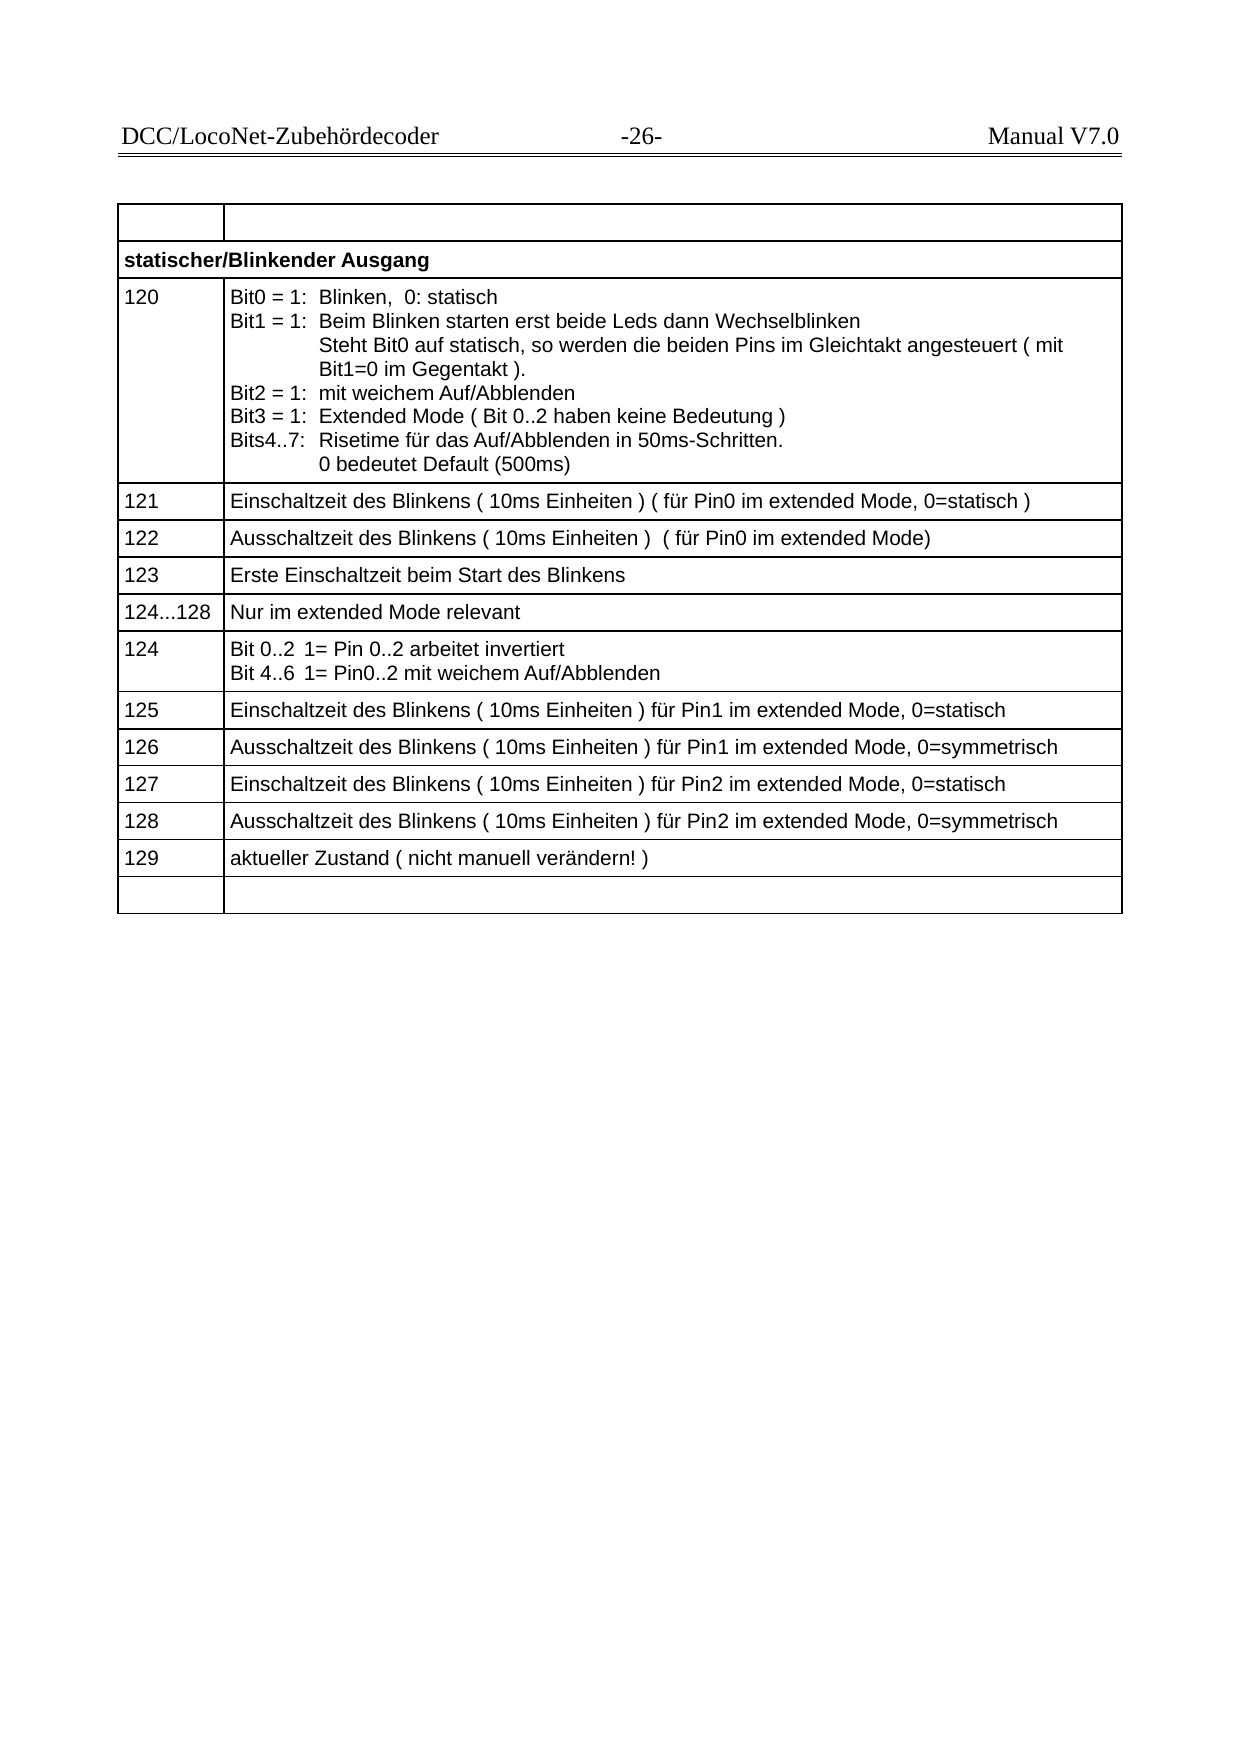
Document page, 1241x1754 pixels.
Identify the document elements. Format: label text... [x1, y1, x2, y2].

table_cell 123 [119, 558, 223, 593]
table_cell 126 [119, 730, 223, 765]
table_cell [225, 877, 1121, 913]
table_header [119, 205, 223, 240]
table_cell statischer/Blinkender Ausgang [119, 242, 1121, 277]
table_header [225, 205, 1121, 240]
table_cell Erste Einschaltzeit beim Start des Blinkens [225, 558, 1121, 593]
table_cell Einschaltzeit des Blinkens ( 10ms Einheiten ) ( für Pin0 im extended Mode, 0=statisch ) [225, 484, 1121, 519]
table_cell 127 [119, 766, 223, 802]
table_cell Nur im extended Mode relevant [225, 595, 1121, 630]
table_cell 122 [119, 521, 223, 556]
table_cell Einschaltzeit des Blinkens ( 10ms Einheiten ) für Pin1 im extended Mode, 0=statisch [225, 692, 1121, 728]
table_cell Einschaltzeit des Blinkens ( 10ms Einheiten ) für Pin2 im extended Mode, 0=statisch [225, 766, 1121, 802]
table_cell 121 [119, 484, 223, 519]
table_cell 129 [119, 840, 223, 876]
table_cell Bit 0..2 1= Pin 0..2 arbeitet invertiert Bit 4..6 1= Pin0..2 mit weichem Auf/Abblenden [225, 632, 1121, 691]
table_cell 125 [119, 692, 223, 728]
table_cell aktueller Zustand ( nicht manuell verändern! ) [225, 840, 1121, 876]
table_cell Ausschaltzeit des Blinkens ( 10ms Einheiten ) für Pin1 im extended Mode, 0=symmetrisch [225, 730, 1121, 765]
table_cell Ausschaltzeit des Blinkens ( 10ms Einheiten ) ( für Pin0 im extended Mode) [225, 521, 1121, 556]
table_cell 124...128 [119, 595, 223, 630]
table_cell 120 [119, 279, 223, 482]
table_cell 124 [119, 632, 223, 691]
table_cell 128 [119, 803, 223, 839]
table_cell Ausschaltzeit des Blinkens ( 10ms Einheiten ) für Pin2 im extended Mode, 0=symmetrisch [225, 803, 1121, 839]
table_cell Bit0 = 1: Blinken, 0: statisch Bit1 = 1: Beim Blinken starten erst beide Leds dann Wechselblinken Steht Bit0 auf statisch, so werden die beiden Pins im Gleichtakt angesteuert ( mit Bit1=0 im Gegentakt ). Bit2 = 1: mit weichem Auf/Abblenden Bit3 = 1: Extended Mode ( Bit 0..2 haben keine Bedeutung ) Bits4..7: Risetime für das Auf/Abblenden in 50ms-Schritten. 0 bedeutet Default (500ms) [225, 279, 1121, 482]
table_cell [119, 877, 223, 913]
